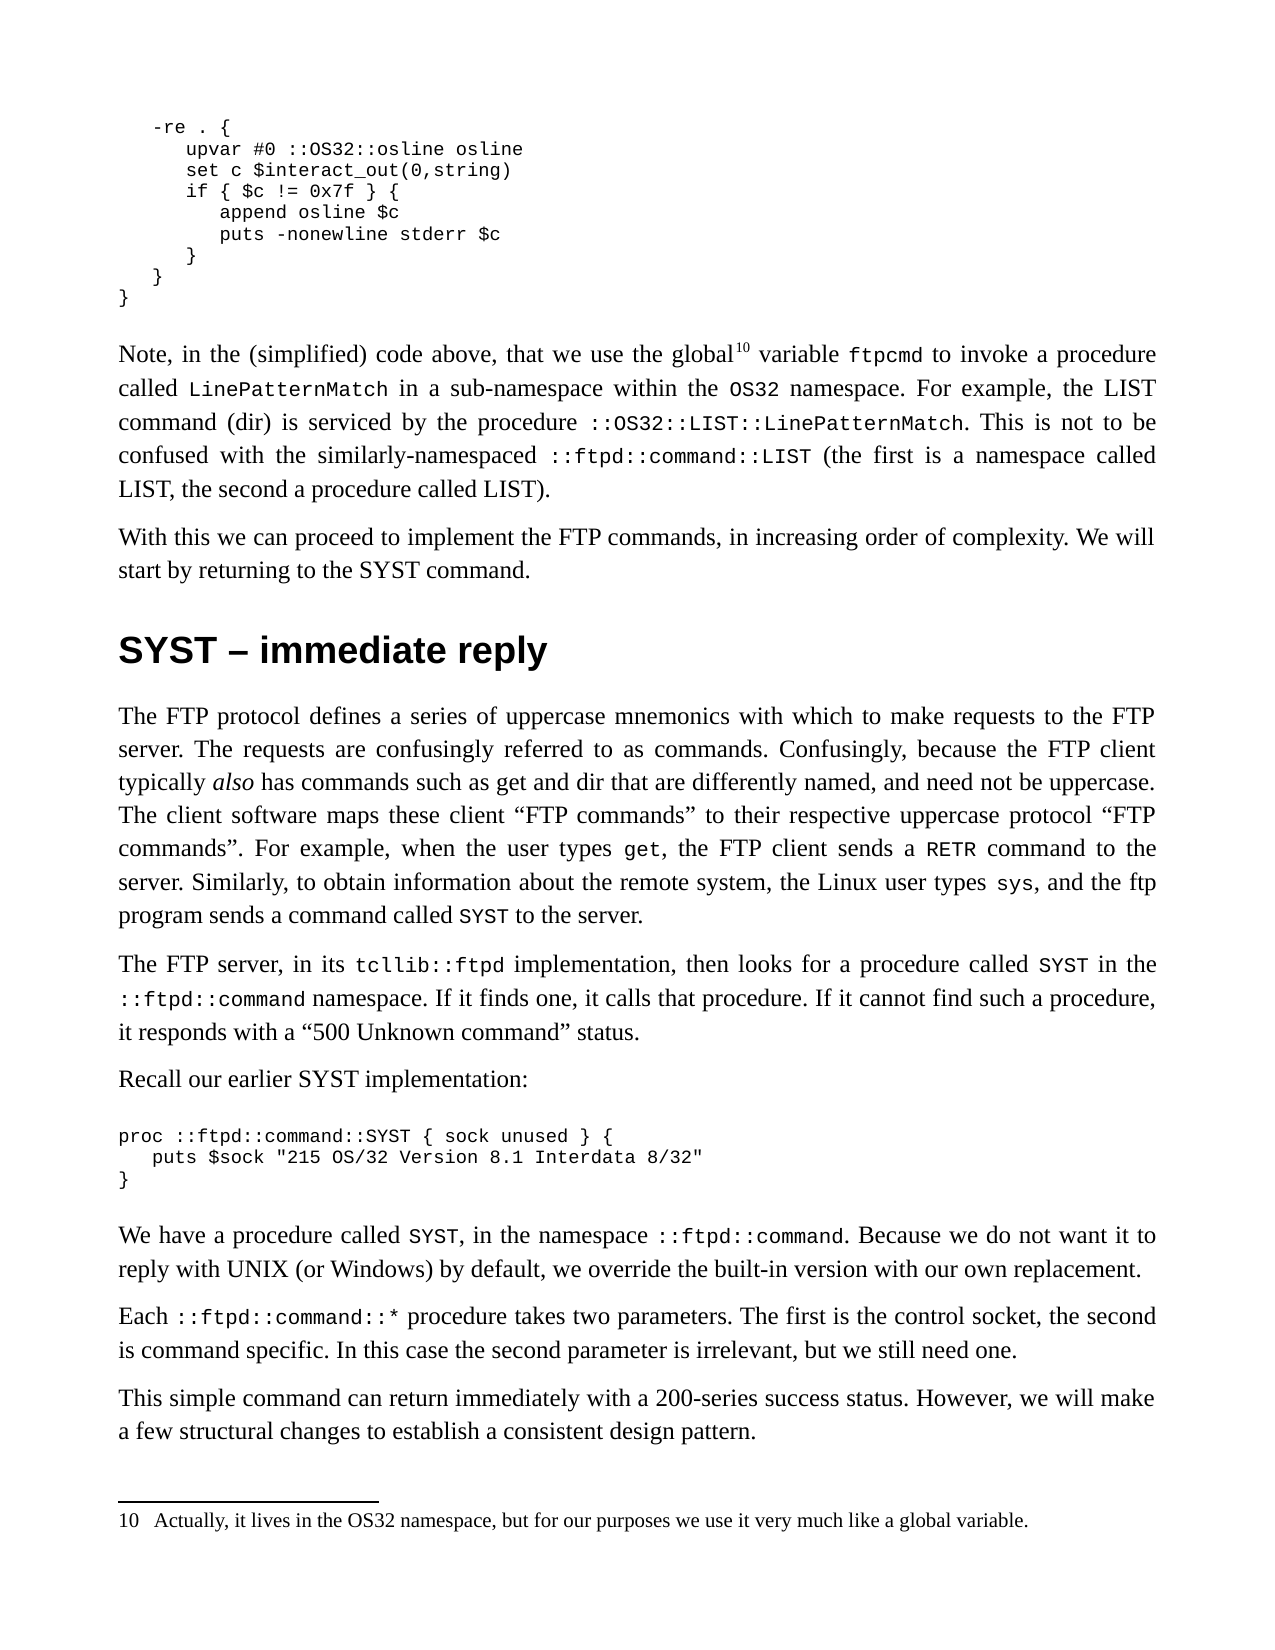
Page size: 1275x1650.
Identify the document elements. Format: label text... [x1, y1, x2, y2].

text Each ::ftpd::command::* procedure takes two parameters. The first is the control socket, the second is command specific. In this case the second parameter is irrelevant, but we still need one. [118, 1301, 1157, 1364]
text Note, in the (simplified) code above, that we use the global variable ftpcmd to invoke a procedure called LinePatternMatch in a sub-namespace within the OS32 namespace. For example, the LIST command (dir) is serviced by the procedure ::OS32::LIST::LinePatternMatch. This is not to be confused with the similarly-namespaced ::ftpd::command::LIST (the first is a namespace called LIST, the second a procedure called LIST). [118, 339, 1157, 503]
text puts $sock "215 OS/32 Version 8.1 Interdata 8/32" [118, 1148, 1157, 1169]
text We have a procedure called SYST, in the namespace ::ftpd::command. Because we do not want it to reply with UNIX (or Windows) by default, we override the built-in version with our own replacement. [118, 1220, 1157, 1283]
text if { $c != 0x7f } { [118, 182, 1157, 203]
text } [118, 288, 1157, 309]
text The FTP server, in its tcllib::ftpd implementation, then looks for a procedure called SYST in the ::ftpd::command namespace. If it finds one, it calls that procedure. If it cannot find such a procedure, it responds with a “500 Unknown command” status. [118, 949, 1157, 1046]
subtitle SYST – immediate reply [118, 628, 1157, 671]
text -re . { [118, 118, 1157, 139]
text proc ::ftpd::command::SYST { sock unused } { [118, 1127, 1157, 1148]
text puts -nonewline stderr $c [118, 224, 1157, 246]
text } [118, 1169, 1157, 1191]
text Recall our earlier SYST implementation: [118, 1064, 1157, 1093]
text This simple command can return immediately with a 200-series success status. However, we will make a few structural changes to establish a consistent design pattern. [118, 1383, 1157, 1445]
text Actually, it lives in the OS32 namespace, but for our purposes we use it very much like a global variable. [118, 1508, 1157, 1532]
text set c $interact_out(0,string) [118, 161, 1157, 182]
text } [118, 267, 1157, 288]
text } [118, 246, 1157, 267]
text The FTP protocol defines a series of uppercase mnemonics with which to make requests to the FTP server. The requests are confusingly referred to as commands. Confusingly, because the FTP client typically also has commands such as get and dir that are differently named, and need not be uppercase. The client software maps these client “FTP commands” to their respective uppercase protocol “FTP commands”. For example, when the user types get, the FTP client sends a RETR command to the server. Similarly, to obtain information about the remote system, the Linux user types sys, and the ftp program sends a command called SYST to the server. [118, 701, 1157, 930]
text upvar #0 ::OS32::osline osline [118, 139, 1157, 161]
text With this we can proceed to implement the FTP commands, in increasing order of complexity. We will start by returning to the SYST command. [118, 522, 1157, 584]
text append osline $c [118, 203, 1157, 224]
